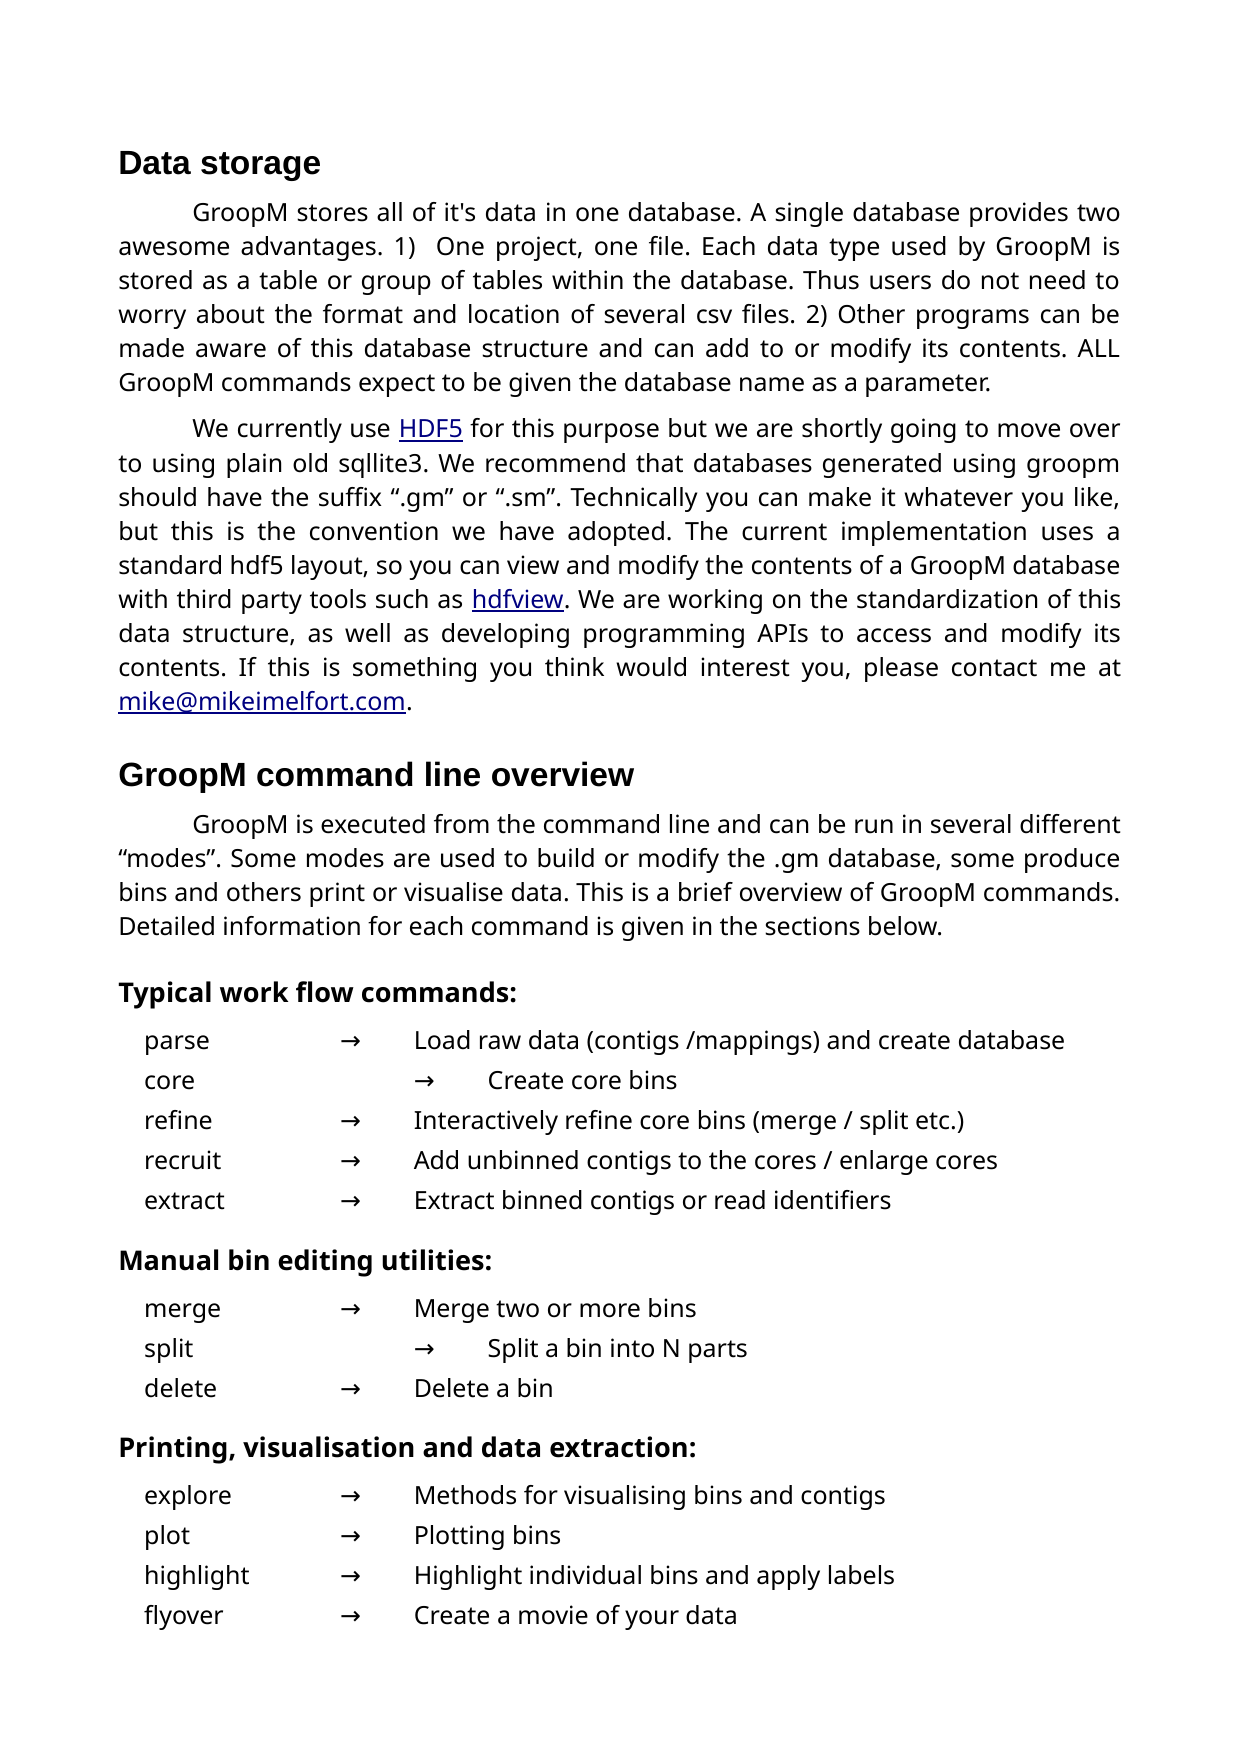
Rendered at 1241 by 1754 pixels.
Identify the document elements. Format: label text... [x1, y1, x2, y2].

text flyover → Create a movie of your data [118, 1598, 1122, 1632]
text We currently use HDF5 for this purpose but we are shortly going to move over to using plain old sqllite3. We recommend that databases generated using groopm should have the suffix “.gm” or “.sm”. Technically you can make it whatever you like, but this is the convention we have adopted. The current implementation uses a standard hdf5 layout, so you can view and modify the contents of a GroopM database with third party tools such as hdfview. We are working on the standardization of this data structure, as well as developing programming APIs to access and modify its contents. If this is something you think would interest you, please contact me at mike@mikeimelfort.com. [118, 411, 1122, 718]
text parse → Load raw data (contigs /mappings) and create database [118, 1023, 1122, 1057]
subtitle GroopM command line overview [118, 755, 1122, 794]
text refine → Interactively refine core bins (merge / split etc.) [118, 1103, 1122, 1137]
text GroopM is executed from the command line and can be run in several different “modes”. Some modes are used to build or modify the .gm database, some produce bins and others print or visualise data. This is a brief overview of GroopM commands. Detailed information for each command is given in the sections below. [118, 806, 1122, 943]
text Printing, visualisation and data extraction: [118, 1428, 1122, 1465]
text extract → Extract binned contigs or read identifiers [118, 1183, 1122, 1217]
text plot → Plotting bins [118, 1518, 1122, 1552]
subtitle Data storage [118, 143, 1122, 182]
text recruit → Add unbinned contigs to the cores / enlarge cores [118, 1143, 1122, 1177]
text GroopM stores all of it's data in one database. A single database provides two awesome advantages. 1) One project, one file. Each data type used by GroopM is stored as a table or group of tables within the database. Thus users do not need to worry about the format and location of several csv files. 2) Other programs can be made aware of this database structure and can add to or modify its contents. ALL GroopM commands expect to be given the database name as a parameter. [118, 194, 1122, 399]
text highlight → Highlight individual bins and apply labels [118, 1558, 1122, 1592]
text split → Split a bin into N parts [118, 1330, 1122, 1364]
text Manual bin editing utilities: [118, 1241, 1122, 1278]
text delete → Delete a bin [118, 1370, 1122, 1404]
text Typical work flow commands: [118, 973, 1122, 1010]
text explore → Methods for visualising bins and contigs [118, 1478, 1122, 1512]
text merge → Merge two or more bins [118, 1290, 1122, 1324]
text core → Create core bins [118, 1063, 1122, 1097]
